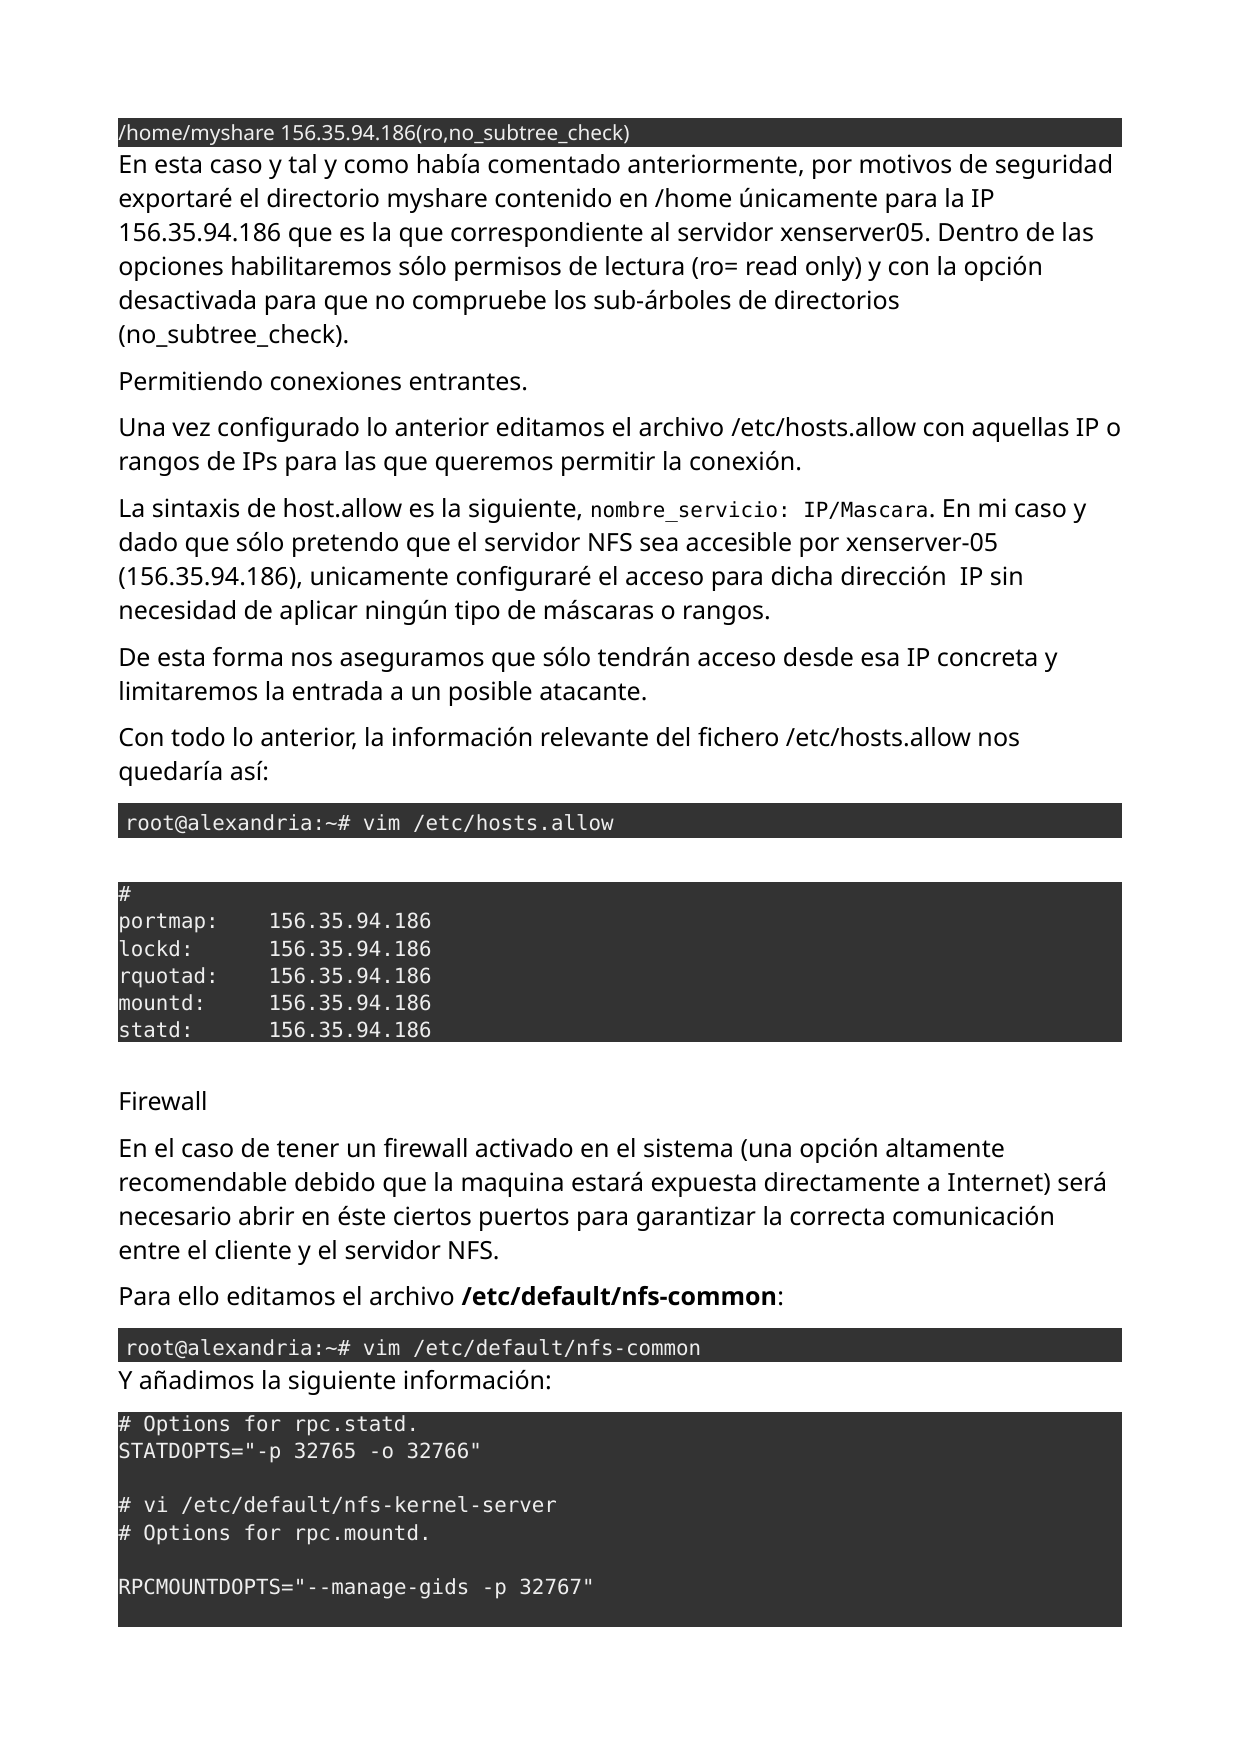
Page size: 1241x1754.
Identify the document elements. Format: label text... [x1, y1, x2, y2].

text Permitiendo conexiones entrantes. [118, 363, 1122, 397]
text # Options for rpc.statd. [118, 1412, 1122, 1436]
text Una vez configurado lo anterior editamos el archivo /etc/hosts.allow con aquellas IP o rangos de IPs para las que queremos permitir la conexión. [118, 410, 1122, 478]
text # Options for rpc.mountd. [118, 1521, 1122, 1545]
text lockd: 156.35.94.186 [118, 937, 1122, 961]
text portmap: 156.35.94.186 [118, 909, 1122, 934]
text La sintaxis de host.allow es la siguiente, nombre_servicio: IP/Mascara. En mi caso y dado que sólo pretendo que el servidor NFS sea accesible por xenserver-05 (156.35.94.186), unicamente configuraré el acceso para dicha dirección IP sin necesidad de aplicar ningún tipo de máscaras o rangos. [118, 491, 1122, 627]
text Firewall [118, 1084, 1122, 1118]
text statd: 156.35.94.186 [118, 1018, 1122, 1042]
text RPCMOUNTDOPTS="--manage-gids -p 32767" [118, 1575, 1122, 1599]
text Y añadimos la siguiente información: [118, 1362, 1122, 1397]
text En el caso de tener un firewall activado en el sistema (una opción altamente recomendable debido que la maquina estará expuesta directamente a Internet) será necesario abrir en éste ciertos puertos para garantizar la correcta comunicación entre el cliente y el servidor NFS. [118, 1130, 1122, 1266]
text /home/myshare 156.35.94.186(ro,no_subtree_check) [118, 118, 1122, 147]
text Con todo lo anterior, la información relevante del fichero /etc/hosts.allow nos quedaría así: [118, 720, 1122, 788]
text De esta forma nos aseguramos que sólo tendrán acceso desde esa IP concreta y limitaremos la entrada a un posible atacante. [118, 639, 1122, 707]
text root@alexandria:~# vim /etc/default/nfs-common [118, 1328, 1122, 1362]
text En esta caso y tal y como había comentado anteriormente, por motivos de seguridad exportaré el directorio myshare contenido en /home únicamente para la IP 156.35.94.186 que es la que correspondiente al servidor xenserver05. Dentro de las opciones habilitaremos sólo permisos de lectura (ro= read only) y con la opción desactivada para que no compruebe los sub-árboles de directorios (no_subtree_check). [118, 147, 1122, 351]
text STATDOPTS="-p 32765 -o 32766" [118, 1439, 1122, 1463]
text mountd: 156.35.94.186 [118, 991, 1122, 1015]
text Para ello editamos el archivo /etc/default/nfs-common: [118, 1279, 1122, 1313]
text # [118, 882, 1122, 906]
text # vi /etc/default/nfs-kernel-server [118, 1493, 1122, 1518]
text root@alexandria:~# vim /etc/hosts.allow [118, 803, 1122, 838]
text rquotad: 156.35.94.186 [118, 964, 1122, 988]
